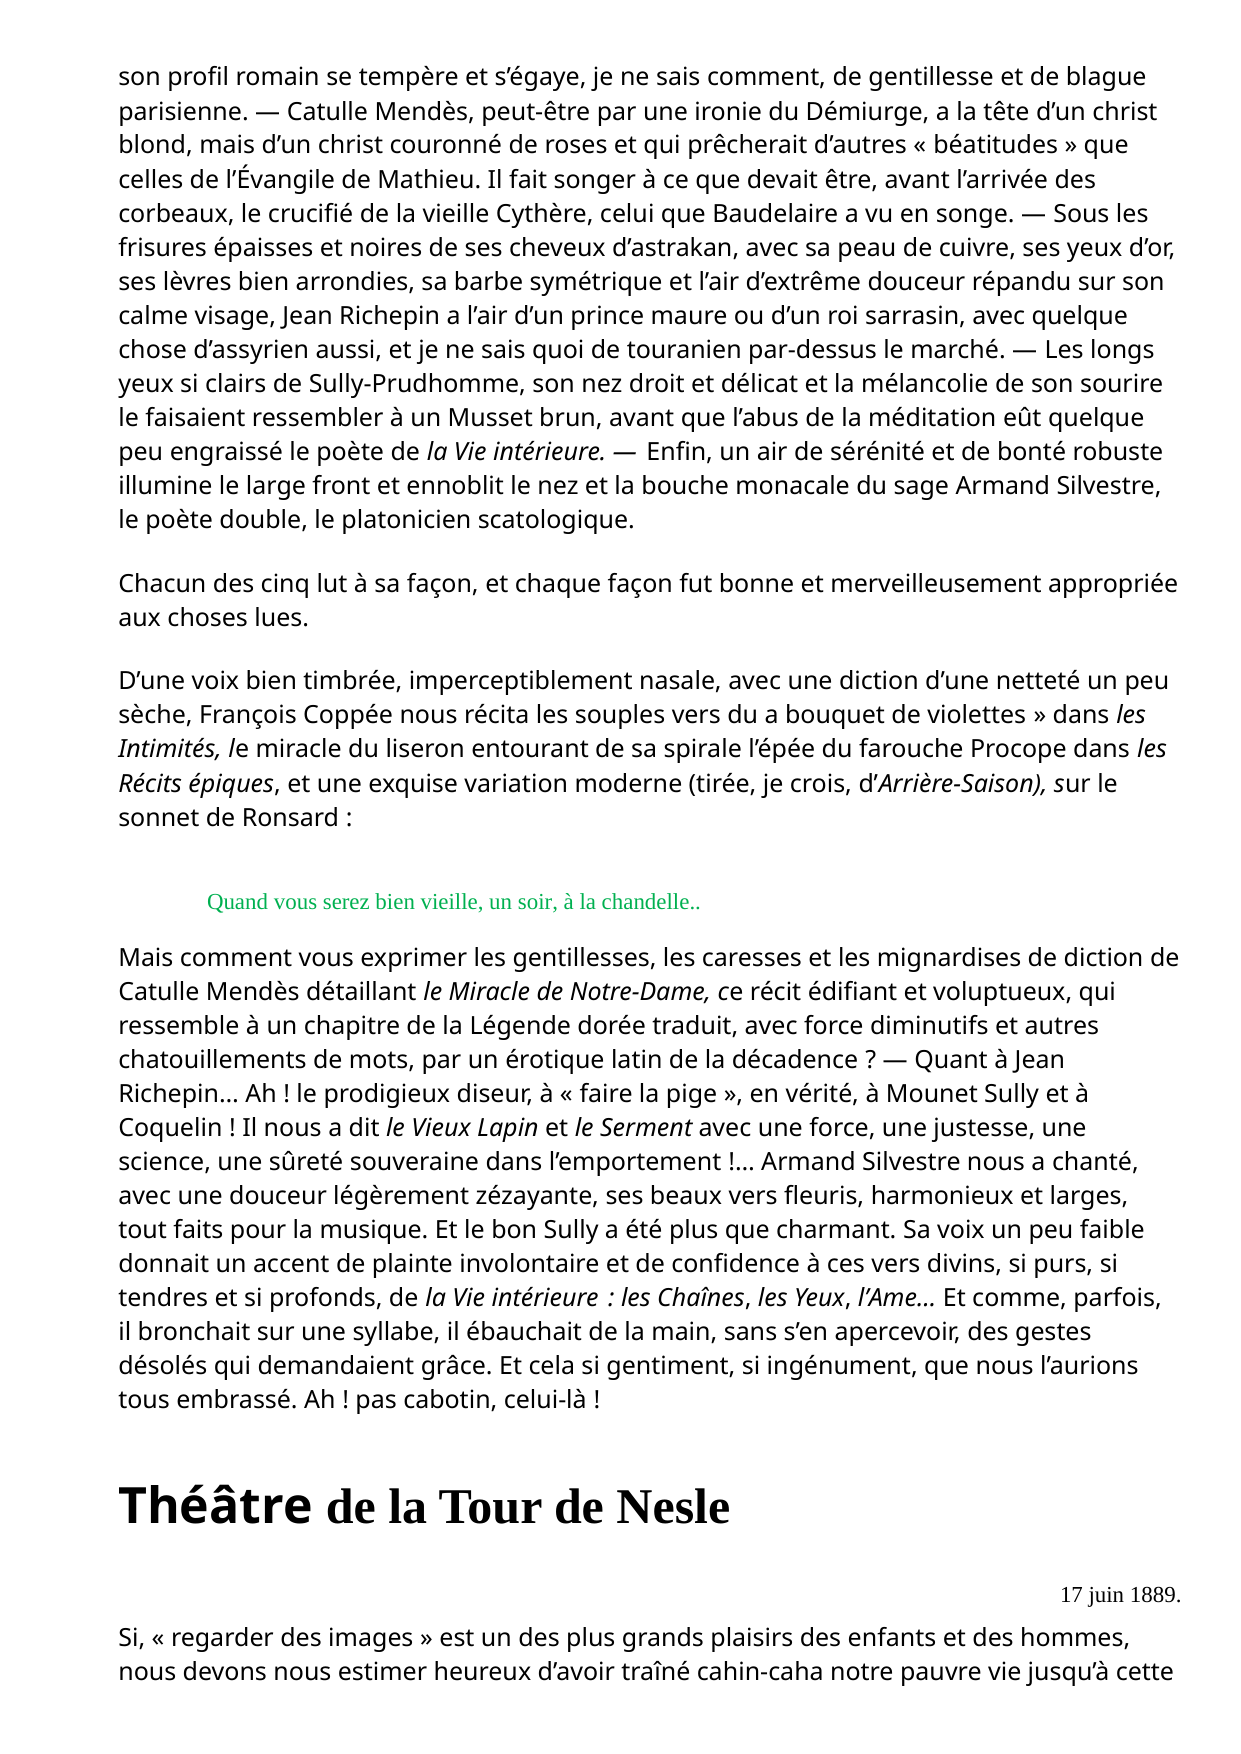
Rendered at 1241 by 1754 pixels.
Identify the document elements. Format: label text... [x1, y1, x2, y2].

text son profil romain se tempère et s’égaye, je ne sais comment, de gentillesse et de blague parisienne. — Catulle Mendès, peut-être par une ironie du Démiurge, a la tête d’un christ blond, mais d’un christ couronné de roses et qui prêcherait d’autres « béatitudes » que celles de l’Évangile de Mathieu. Il fait songer à ce que devait être, avant l’arrivée des corbeaux, le crucifié de la vieille Cythère, celui que Baudelaire a vu en songe. — Sous les frisures épaisses et noires de ses cheveux d’astrakan, avec sa peau de cuivre, ses yeux d’or, ses lèvres bien arrondies, sa barbe symétrique et l’air d’extrême douceur répandu sur son calme visage, Jean Richepin a l’air d’un prince maure ou d’un roi sarrasin, avec quelque chose d’assyrien aussi, et je ne sais quoi de touranien par-dessus le marché. — Les longs yeux si clairs de Sully-Prudhomme, son nez droit et délicat et la mélancolie de son sourire le faisaient ressembler à un Musset brun, avant que l’abus de la méditation eût quelque peu engraissé le poète de la Vie intérieure. — Enfin, un air de sérénité et de bonté robuste illumine le large front et ennoblit le nez et la bouche monacale du sage Armand Silvestre, le poète double, le platonicien scatologique. [118, 59, 1181, 536]
text D’une voix bien timbrée, imperceptiblement nasale, avec une diction d’une netteté un peu sèche, François Coppée nous récita les souples vers du a bouquet de violettes » dans les Intimités, le miracle du liseron entourant de sa spirale l’épée du farouche Procope dans les Récits épiques, et une exquise variation moderne (tirée, je crois, d’Arrière-Saison), sur le sonnet de Ronsard : [118, 663, 1181, 833]
text Mais comment vous exprimer les gentillesses, les caresses et les mignardises de diction de Catulle Mendès détaillant le Miracle de Notre-Dame, ce récit édifiant et voluptueux, qui ressemble à un chapitre de la Légende dorée traduit, avec force diminutifs et autres chatouillements de mots, par un érotique latin de la décadence ? — Quant à Jean Richepin… Ah ! le prodigieux diseur, à « faire la pige », en vérité, à Mounet Sully et à Coquelin ! Il nous a dit le Vieux Lapin et le Serment avec une force, une justesse, une science, une sûreté souveraine dans l’emportement !… Armand Silvestre nous a chanté, avec une douceur légèrement zézayante, ses beaux vers fleuris, harmonieux et larges, tout faits pour la musique. Et le bon Sully a été plus que charmant. Sa voix un peu faible donnait un accent de plainte involontaire et de confidence à ces vers divins, si purs, si tendres et si profonds, de la Vie intérieure : les Chaînes, les Yeux, l’Ame… Et comme, parfois, il bronchait sur une syllabe, il ébauchait de la main, sans s’en apercevoir, des gestes désolés qui demandaient grâce. Et cela si gentiment, si ingénument, que nous l’aurions tous embrassé. Ah ! pas cabotin, celui-là ! [118, 939, 1181, 1416]
text 17 juin 1889. [118, 1581, 1181, 1607]
subtitle Théâtre de la Tour de Nesle [118, 1471, 1181, 1539]
text Quand vous serez bien vieille, un soir, à la chandelle.. [207, 888, 1181, 914]
text Chacun des cinq lut à sa façon, et chaque façon fut bonne et merveilleusement appropriée aux choses lues. [118, 565, 1181, 633]
text Si, « regarder des images » est un des plus grands plaisirs des enfants et des hommes, nous devons nous estimer heureux d’avoir traîné cahin-caha notre pauvre vie jusqu’à cette [118, 1619, 1181, 1688]
